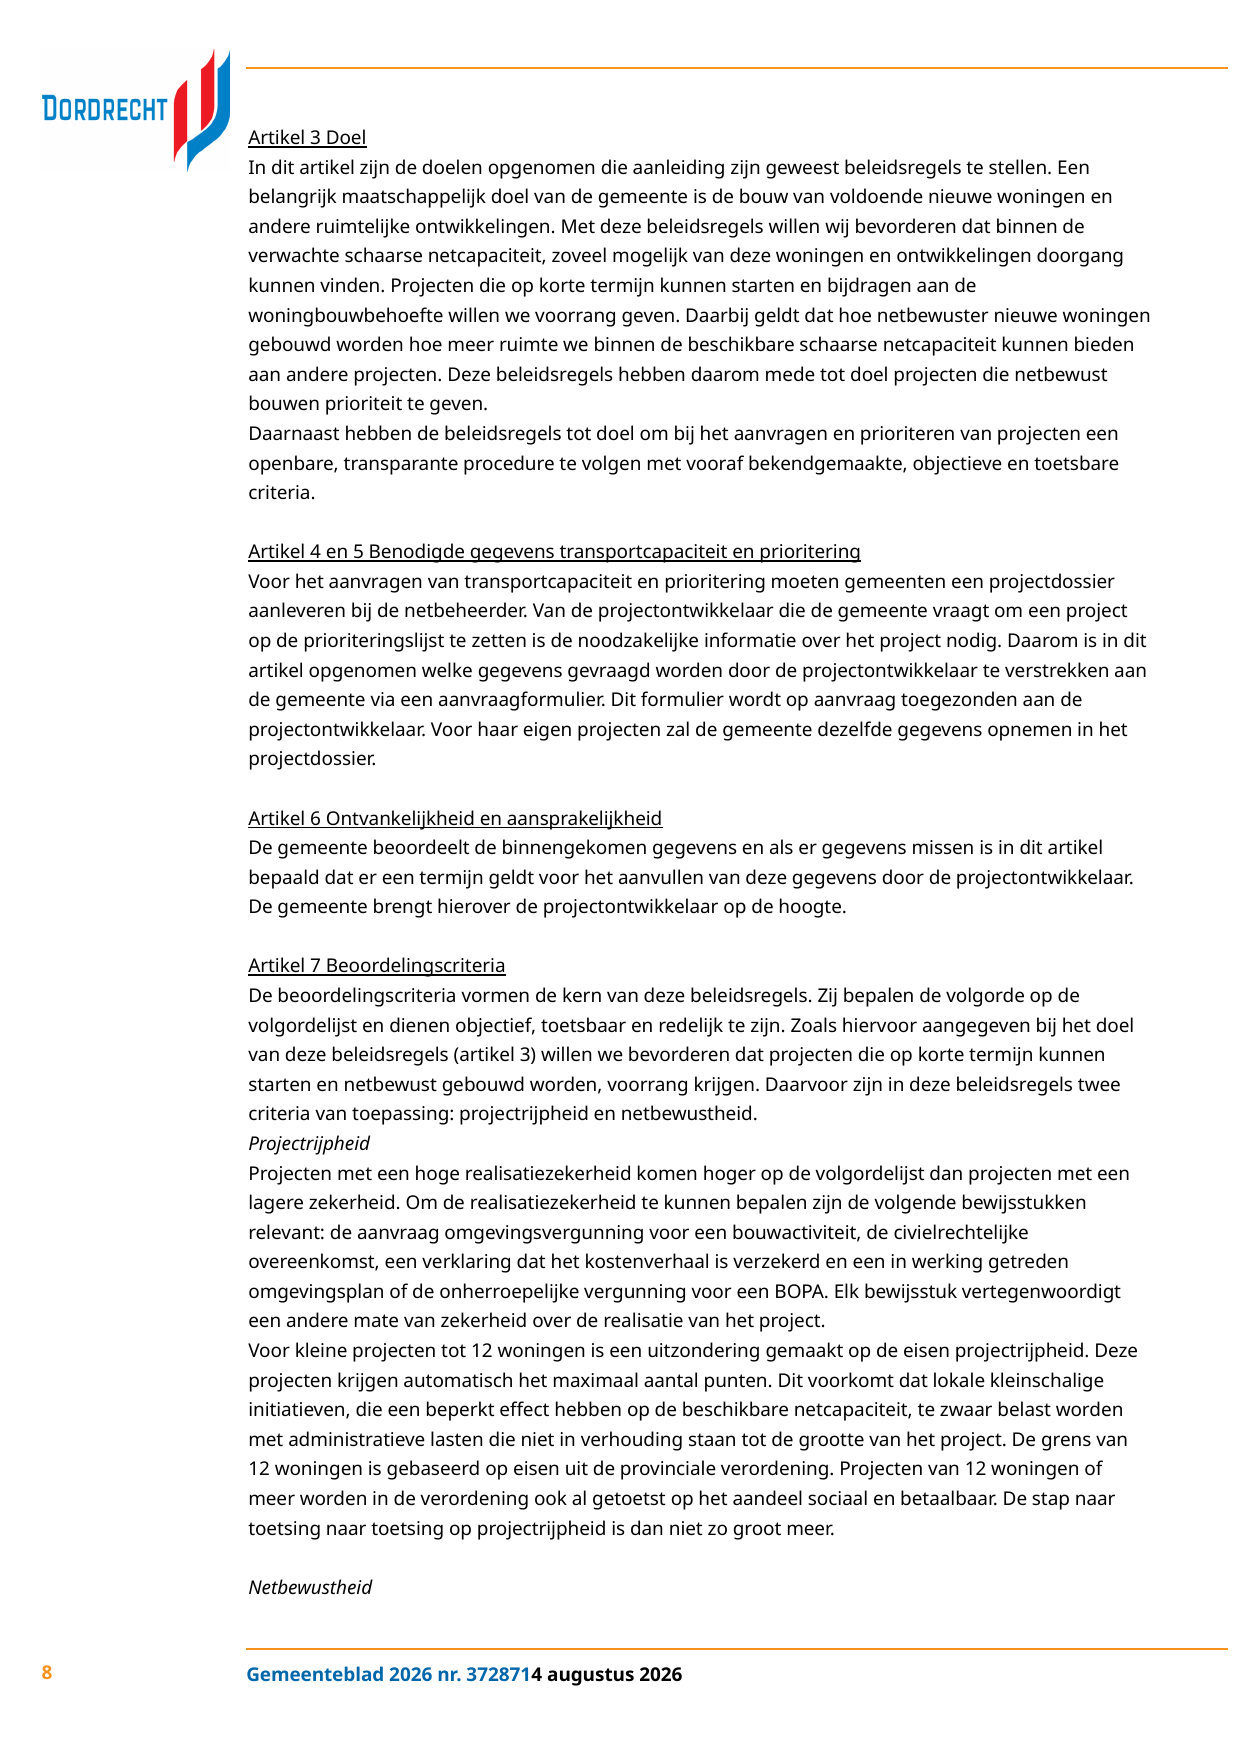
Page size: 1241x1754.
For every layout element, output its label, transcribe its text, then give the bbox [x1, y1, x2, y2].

text Projectrijpheid [248, 1130, 1152, 1156]
text De beoordelingscriteria vormen de kern van deze beleidsregels. Zij bepalen de volgorde op de volgordelijst en dienen objectief, toetsbaar en redelijk te zijn. Zoals hiervoor aangegeven bij het doel van deze beleidsregels (artikel 3) willen we bevorderen dat projecten die op korte termijn kunnen starten en netbewust gebouwd worden, voorrang krijgen. Daarvoor zijn in deze beleidsregels twee criteria van toepassing: projectrijpheid en netbewustheid. [248, 982, 1152, 1126]
text Voor kleine projecten tot 12 woningen is een uitzondering gemaakt op de eisen projectrijpheid. Deze projecten krijgen automatisch het maximaal aantal punten. Dit voorkomt dat lokale kleinschalige initiatieven, die een beperkt effect hebben op de beschikbare netcapaciteit, te zwaar belast worden met administratieve lasten die niet in verhouding staan tot de grootte van het project. De grens van 12 woningen is gebaseerd op eisen uit de provinciale verordening. Projecten van 12 woningen of meer worden in de verordening ook al getoetst op het aandeel sociaal en betaalbaar. De stap naar toetsing naar toetsing op projectrijpheid is dan niet zo groot meer. [248, 1337, 1152, 1541]
text Artikel 3 Doel [248, 124, 1152, 150]
text In dit artikel zijn de doelen opgenomen die aanleiding zijn geweest beleidsregels te stellen. Een belangrijk maatschappelijk doel van de gemeente is de bouw van voldoende nieuwe woningen en andere ruimtelijke ontwikkelingen. Met deze beleidsregels willen wij bevorderen dat binnen de verwachte schaarse netcapaciteit, zoveel mogelijk van deze woningen en ontwikkelingen doorgang kunnen vinden. Projecten die op korte termijn kunnen starten en bijdragen aan de woningbouwbehoefte willen we voorrang geven. Daarbij geldt dat hoe netbewuster nieuwe woningen gebouwd worden hoe meer ruimte we binnen de beschikbare schaarse netcapaciteit kunnen bieden aan andere projecten. Deze beleidsregels hebben daarom mede tot doel projecten die netbewust bouwen prioriteit te geven. [248, 154, 1152, 416]
text Daarnaast hebben de beleidsregels tot doel om bij het aanvragen en prioriteren van projecten een openbare, transparante procedure te volgen met vooraf bekendgemaakte, objectieve en toetsbare criteria. [248, 420, 1152, 505]
text Artikel 7 Beoordelingscriteria [248, 953, 1152, 978]
text De gemeente beoordeelt de binnengekomen gegevens en als er gegevens missen is in dit artikel bepaald dat er een termijn geldt voor het aanvullen van deze gegevens door de projectontwikkelaar. De gemeente brengt hierover de projectontwikkelaar op de hoogte. [248, 834, 1152, 919]
text Artikel 6 Ontvankelijkheid en aansprakelijkheid [248, 805, 1152, 831]
picture [41, 47, 231, 172]
text Voor het aanvragen van transportcapaciteit en prioritering moeten gemeenten een projectdossier aanleveren bij de netbeheerder. Van de projectontwikkelaar die de gemeente vraagt om een project op de prioriteringslijst te zetten is de noodzakelijke informatie over het project nodig. Daarom is in dit artikel opgenomen welke gegevens gevraagd worden door de projectontwikkelaar te verstrekken aan de gemeente via een aanvraagformulier. Dit formulier wordt op aanvraag toegezonden aan de projectontwikkelaar. Voor haar eigen projecten zal de gemeente dezelfde gegevens opnemen in het projectdossier. [248, 568, 1152, 771]
text Netbewustheid [248, 1574, 1152, 1600]
text Artikel 4 en 5 Benodigde gegevens transportcapaciteit en prioritering [248, 538, 1152, 564]
text Projecten met een hoge realisatiezekerheid komen hoger op de volgordelijst dan projecten met een lagere zekerheid. Om de realisatiezekerheid te kunnen bepalen zijn de volgende bewijsstukken relevant: de aanvraag omgevingsvergunning voor een bouwactiviteit, de civielrechtelijke overeenkomst, een verklaring dat het kostenverhaal is verzekerd en een in werking getreden omgevingsplan of de onherroepelijke vergunning voor een BOPA. Elk bewijsstuk vertegenwoordigt een andere mate van zekerheid over de realisatie van het project. [248, 1160, 1152, 1333]
